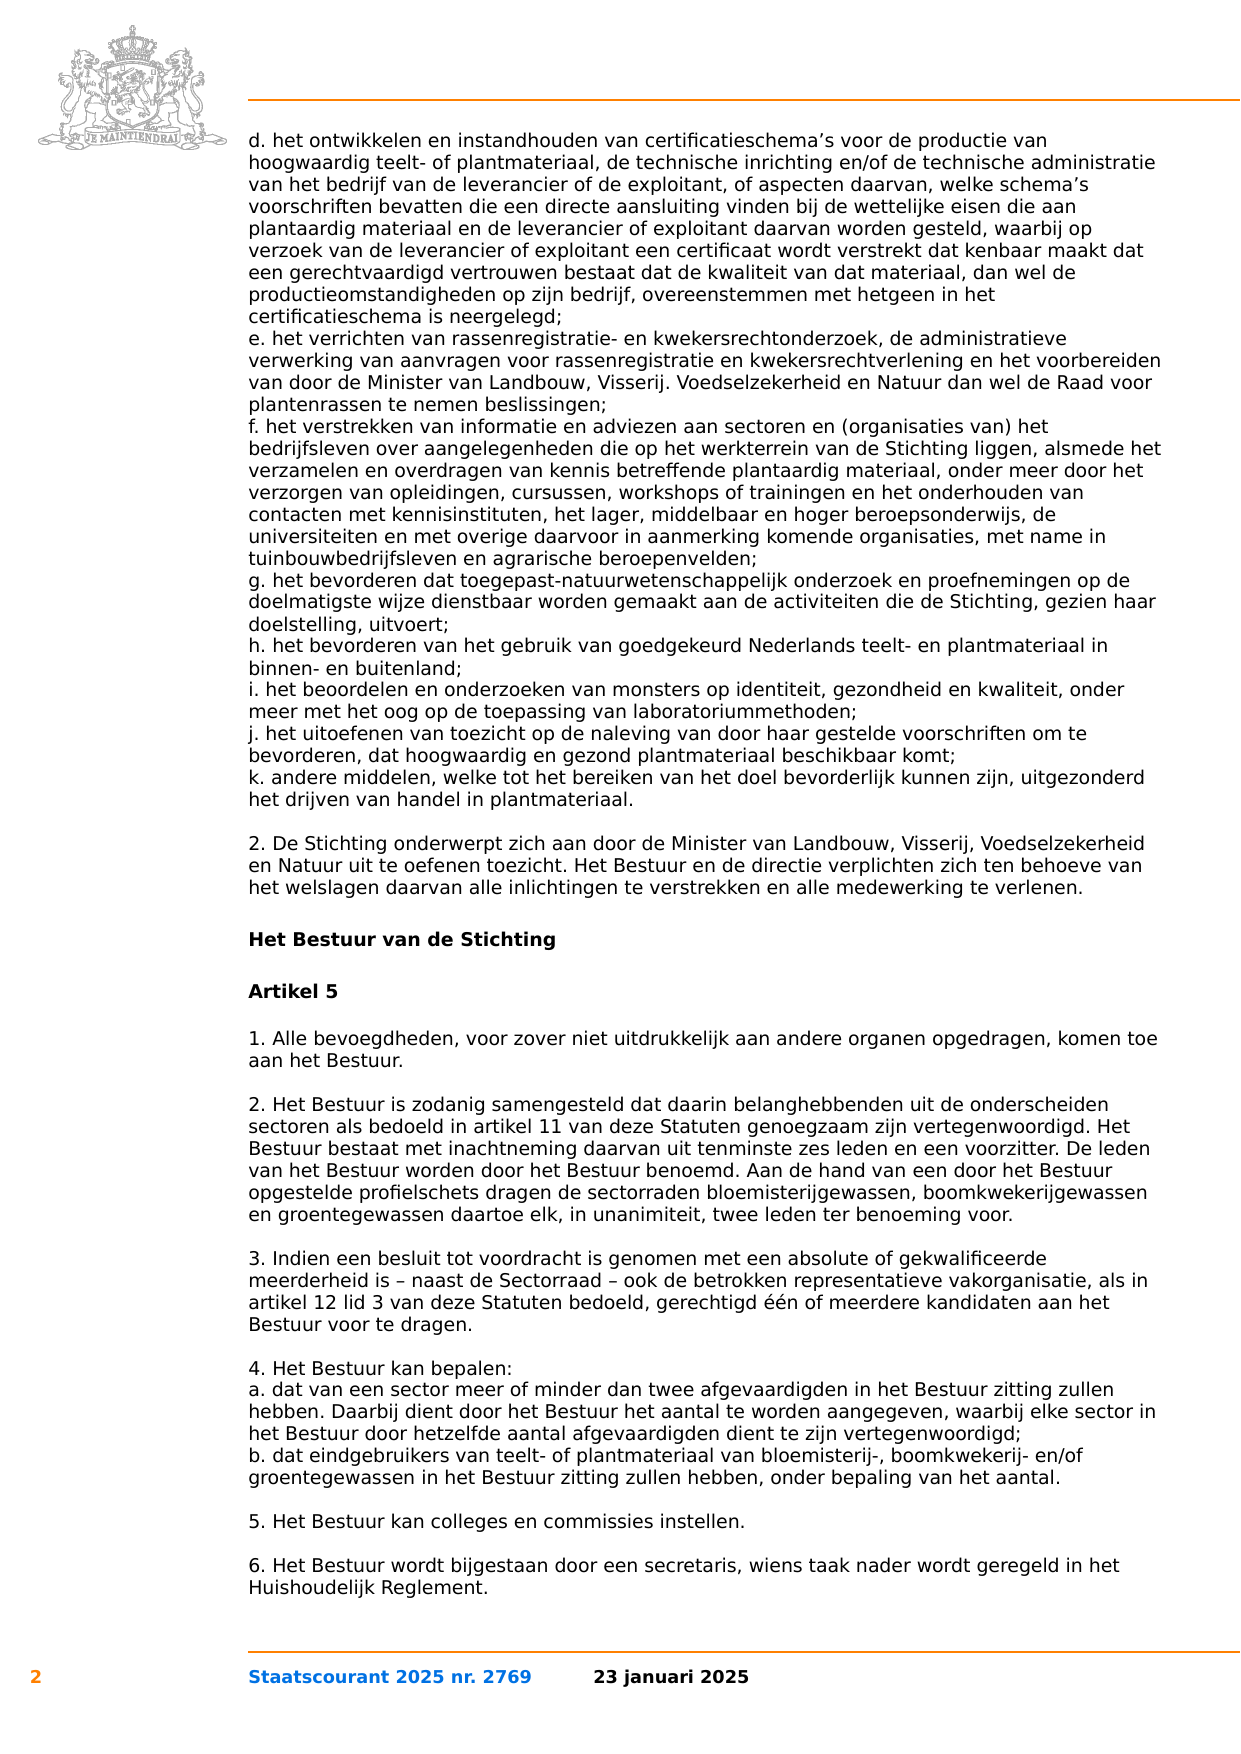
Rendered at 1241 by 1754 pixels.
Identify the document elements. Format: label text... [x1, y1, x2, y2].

text d. het ontwikkelen en instandhouden van certificatieschema’s voor de productie van hoogwaardig teelt- of plantmateriaal, de technische inrichting en/of de technische administratie van het bedrijf van de leverancier of de exploitant, of aspecten daarvan, welke schema’s voorschriften bevatten die een directe aansluiting vinden bij de wettelijke eisen die aan plantaardig materiaal en de leverancier of exploitant daarvan worden gesteld, waarbij op verzoek van de leverancier of exploitant een certificaat wordt verstrekt dat kenbaar maakt dat een gerechtvaardigd vertrouwen bestaat dat de kwaliteit van dat materiaal, dan wel de productieomstandigheden op zijn bedrijf, overeenstemmen met hetgeen in het certificatieschema is neergelegd; [248, 130, 1163, 328]
text a. dat van een sector meer of minder dan twee afgevaardigden in het Bestuur zitting zullen hebben. Daarbij dient door het Bestuur het aantal te worden aangegeven, waarbij elke sector in het Bestuur door hetzelfde aantal afgevaardigden dient te zijn vertegenwoordigd; [248, 1379, 1163, 1445]
text g. het bevorderen dat toegepast-natuurwetenschappelijk onderzoek en proefnemingen op de doelmatigste wijze dienstbaar worden gemaakt aan de activiteiten die de Stichting, gezien haar doelstelling, uitvoert; [248, 569, 1163, 635]
text 3. Indien een besluit tot voordracht is genomen met een absolute of gekwalificeerde meerderheid is – naast de Sectorraad – ook de betrokken representatieve vakorganisatie, als in artikel 12 lid 3 van deze Statuten bedoeld, gerechtigd één of meerdere kandidaten aan het Bestuur voor te dragen. [248, 1248, 1163, 1336]
text f. het verstrekken van informatie en adviezen aan sectoren en (organisaties van) het bedrijfsleven over aangelegenheden die op het werkterrein van de Stichting liggen, alsmede het verzamelen en overdragen van kennis betreffende plantaardig materiaal, onder meer door het verzorgen van opleidingen, cursussen, workshops of trainingen en het onderhouden van contacten met kennisinstituten, het lager, middelbaar en hoger beroepsonderwijs, de universiteiten en met overige daarvoor in aanmerking komende organisaties, met name in tuinbouwbedrijfsleven en agrarische beroepenvelden; [248, 416, 1163, 569]
text j. het uitoefenen van toezicht op de naleving van door haar gestelde voorschriften om te bevorderen, dat hoogwaardig en gezond plantmateriaal beschikbaar komt; [248, 723, 1163, 767]
text e. het verrichten van rassenregistratie- en kwekersrechtonderzoek, de administratieve verwerking van aanvragen voor rassenregistratie en kwekersrechtverlening en het voorbereiden van door de Minister van Landbouw, Visserij. Voedselzekerheid en Natuur dan wel de Raad voor plantenrassen te nemen beslissingen; [248, 328, 1163, 416]
text 2. De Stichting onderwerpt zich aan door de Minister van Landbouw, Visserij, Voedselzekerheid en Natuur uit te oefenen toezicht. Het Bestuur en de directie verplichten zich ten behoeve van het welslagen daarvan alle inlichtingen te verstrekken en alle medewerking te verlenen. [248, 833, 1163, 899]
text 1. Alle bevoegdheden, voor zover niet uitdrukkelijk aan andere organen opgedragen, komen toe aan het Bestuur. [248, 1028, 1163, 1072]
subtitle Het Bestuur van de Stichting [248, 929, 1163, 951]
subtitle Artikel 5 [248, 981, 1163, 1003]
text 4. Het Bestuur kan bepalen: [248, 1357, 1163, 1379]
text k. andere middelen, welke tot het bereiken van het doel bevorderlijk kunnen zijn, uitgezonderd het drijven van handel in plantmateriaal. [248, 767, 1163, 811]
text 5. Het Bestuur kan colleges en commissies instellen. [248, 1511, 1163, 1533]
text 2. Het Bestuur is zodanig samengesteld dat daarin belanghebbenden uit de onderscheiden sectoren als bedoeld in artikel 11 van deze Statuten genoegzaam zijn vertegenwoordigd. Het Bestuur bestaat met inachtneming daarvan uit tenminste zes leden en een voorzitter. De leden van het Bestuur worden door het Bestuur benoemd. Aan de hand van een door het Bestuur opgestelde profielschets dragen de sectorraden bloemisterijgewassen, boomkwekerijgewassen en groentegewassen daartoe elk, in unanimiteit, twee leden ter benoeming voor. [248, 1094, 1163, 1226]
text i. het beoordelen en onderzoeken van monsters op identiteit, gezondheid en kwaliteit, onder meer met het oog op de toepassing van laboratoriummethoden; [248, 679, 1163, 723]
picture [38, 25, 227, 150]
text h. het bevorderen van het gebruik van goedgekeurd Nederlands teelt- en plantmateriaal in binnen- en buitenland; [248, 635, 1163, 679]
text 6. Het Bestuur wordt bijgestaan door een secretaris, wiens taak nader wordt geregeld in het Huishoudelijk Reglement. [248, 1555, 1163, 1599]
text b. dat eindgebruikers van teelt- of plantmateriaal van bloemisterij-, boomkwekerij- en/of groentegewassen in het Bestuur zitting zullen hebben, onder bepaling van het aantal. [248, 1445, 1163, 1489]
